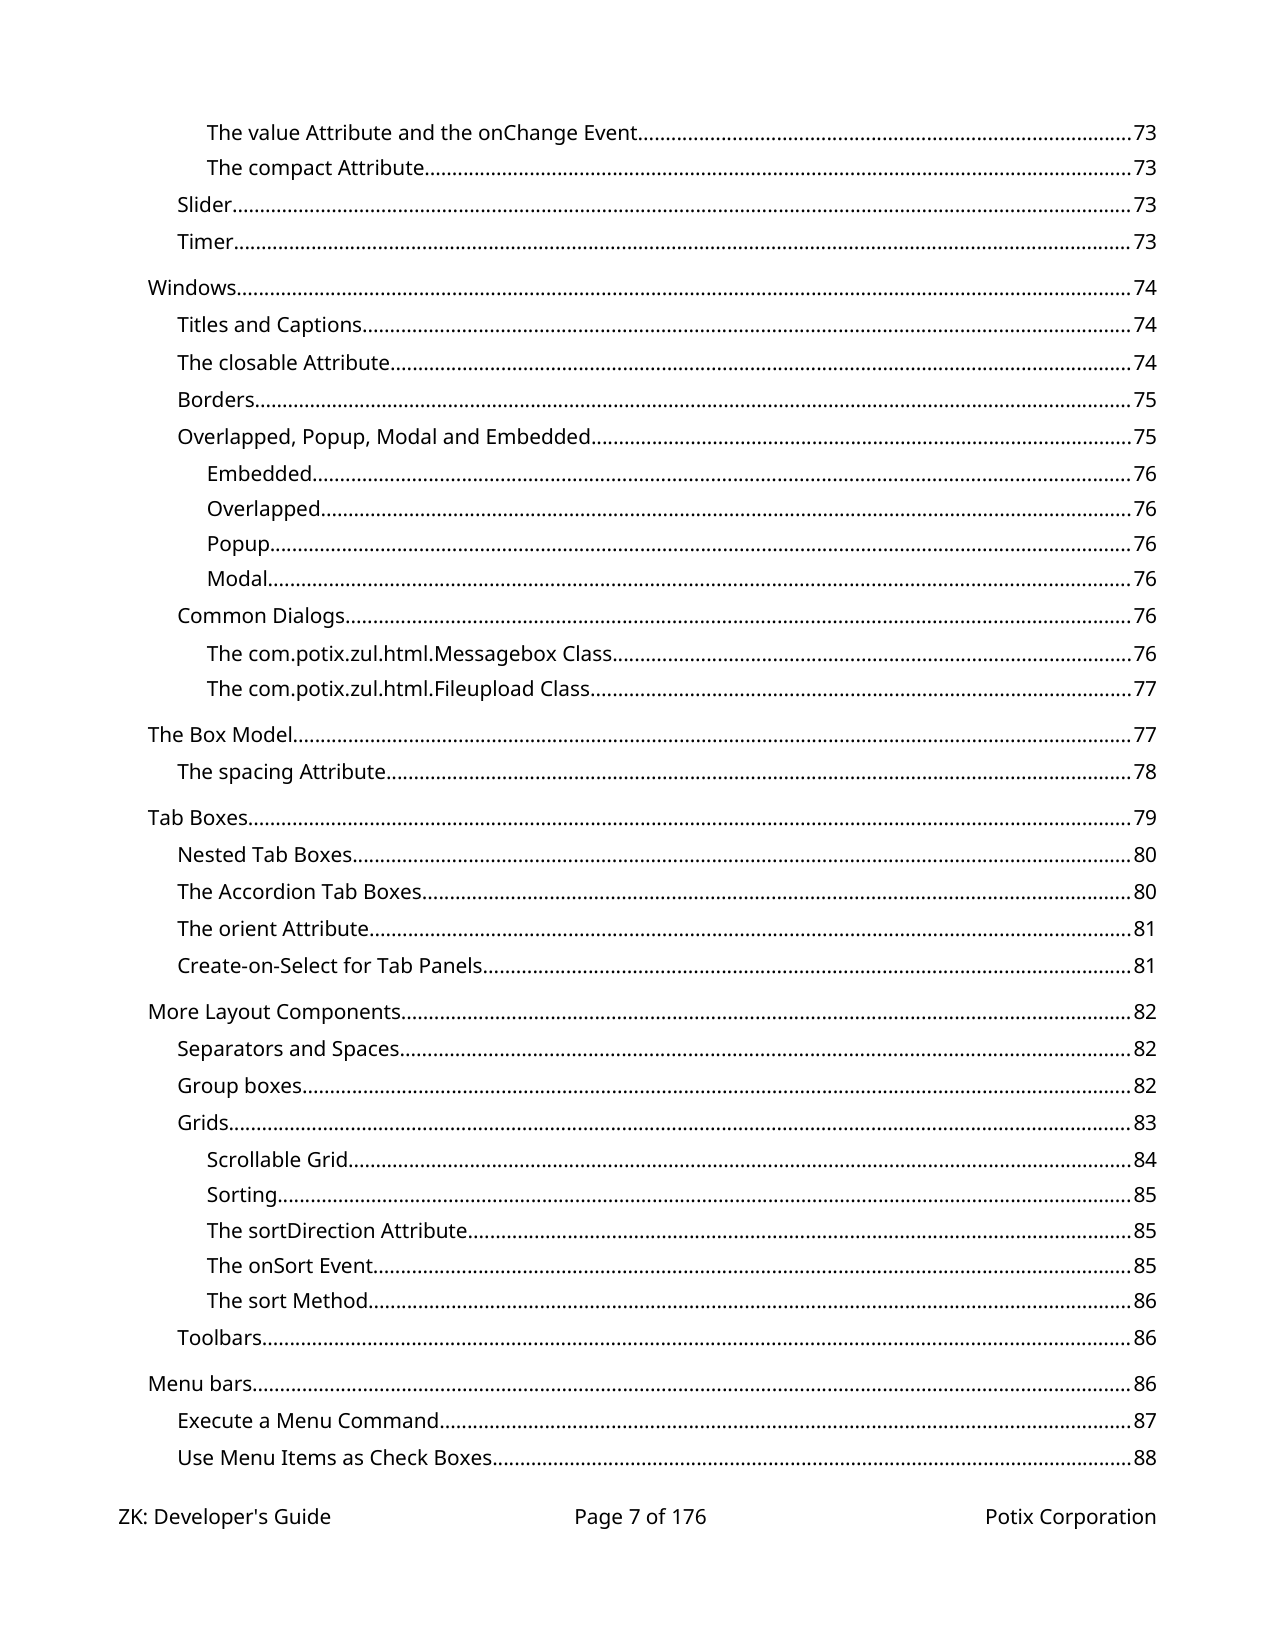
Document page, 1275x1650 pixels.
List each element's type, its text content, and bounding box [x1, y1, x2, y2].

text Titles and Captions 74 [177, 311, 1157, 339]
text Sorting 85 [207, 1181, 1157, 1209]
text The Accordion Tab Boxes 80 [177, 877, 1157, 905]
text Overlapped 76 [207, 494, 1157, 522]
text Use Menu Items as Check Boxes 88 [177, 1443, 1157, 1472]
text Execute a Menu Command 87 [177, 1406, 1157, 1434]
text The value Attribute and the onChange Event 73 [207, 118, 1157, 146]
text Embedded 76 [207, 459, 1157, 487]
text Popup 76 [207, 529, 1157, 557]
text Menu bars 86 [148, 1369, 1157, 1397]
text Toolbars 86 [177, 1323, 1157, 1352]
text The sort Method 86 [207, 1286, 1157, 1314]
text Group boxes 82 [177, 1071, 1157, 1099]
text The Box Model 77 [148, 720, 1157, 748]
text Nested Tab Boxes 80 [177, 840, 1157, 868]
text The com.potix.zul.html.Fileupload Class 77 [207, 674, 1157, 702]
text Create-on-Select for Tab Panels 81 [177, 951, 1157, 979]
text The sortDirection Attribute 85 [207, 1216, 1157, 1244]
text The com.potix.zul.html.Messagebox Class 76 [207, 639, 1157, 667]
text Windows 74 [148, 273, 1157, 302]
text More Layout Components 82 [148, 997, 1157, 1025]
text Modal 76 [207, 564, 1157, 593]
text Timer 73 [177, 227, 1157, 256]
text Common Dialogs 76 [177, 602, 1157, 630]
text The compact Attribute 73 [207, 153, 1157, 182]
text Overlapped, Popup, Modal and Embedded 75 [177, 422, 1157, 450]
text Borders 75 [177, 385, 1157, 413]
text The closable Attribute 74 [177, 348, 1157, 376]
text Scrollable Grid 84 [207, 1145, 1157, 1174]
text The onSort Event 85 [207, 1251, 1157, 1279]
text Tab Boxes 79 [148, 803, 1157, 831]
text Grids 83 [177, 1108, 1157, 1137]
text The orient Attribute 81 [177, 914, 1157, 942]
text Slider 73 [177, 190, 1157, 219]
text The spacing Attribute 78 [177, 757, 1157, 785]
text Separators and Spaces 82 [177, 1034, 1157, 1062]
